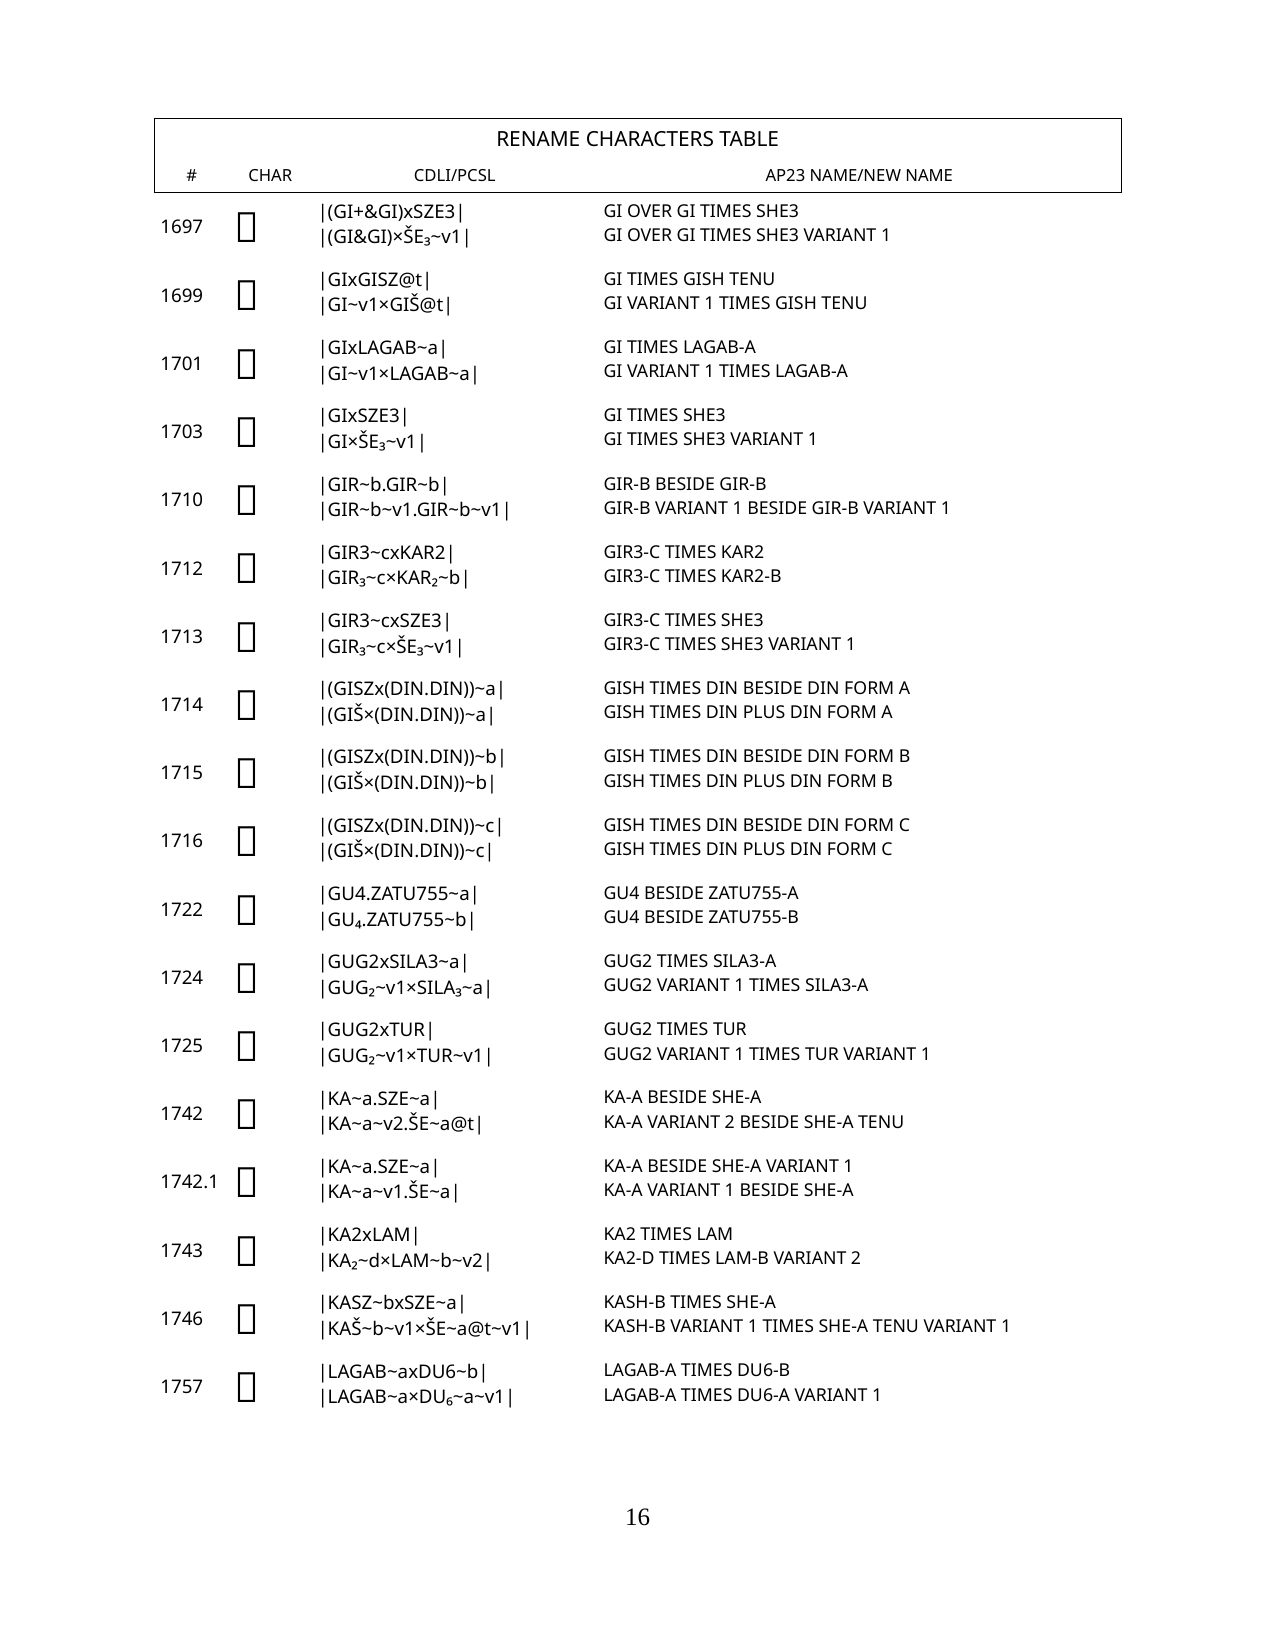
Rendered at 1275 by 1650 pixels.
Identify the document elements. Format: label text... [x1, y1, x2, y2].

table_cell 𒵙 [228, 1148, 312, 1216]
table_cell 1724 [155, 943, 228, 1011]
table_cell 𒴭 [228, 329, 312, 397]
table_cell 1701 [155, 329, 228, 397]
table_cell GI TIMES SHE3 GI TIMES SHE3 VARIANT 1 [598, 397, 1121, 465]
table_cell 1712 [155, 534, 228, 602]
table_cell 𒵄 [228, 943, 312, 1011]
table_cell 1697 [155, 193, 228, 261]
table_cell |GU4.ZATU755~a| |GU₄.ZATU755~b| [312, 875, 597, 943]
table_cell 𒵚 [228, 1216, 312, 1284]
table_cell GISH TIMES DIN BESIDE DIN FORM A GISH TIMES DIN PLUS DIN FORM A [598, 670, 1121, 738]
table_cell 𒴶 [228, 465, 312, 533]
table_cell |(GISZx(DIN.DIN))~c| |(GIŠ×(DIN.DIN))~c| [312, 806, 597, 874]
table_cell 1722 [155, 875, 228, 943]
table_cell KA-A BESIDE SHE-A KA-A VARIANT 2 BESIDE SHE-A TENU [598, 1079, 1121, 1147]
table_cell 1725 [155, 1011, 228, 1079]
table_cell 1746 [155, 1284, 228, 1352]
table_cell 𒵝 [228, 1284, 312, 1352]
table_cell 𒴯 [228, 397, 312, 465]
table_cell # [155, 158, 228, 192]
table_cell 𒴸 [228, 534, 312, 602]
table_cell GI TIMES GISH TENU GI VARIANT 1 TIMES GISH TENU [598, 261, 1121, 329]
table_cell |GIxSZE3| |GI×ŠE₃~v1| [312, 397, 597, 465]
table_cell GU4 BESIDE ZATU755-A GU4 BESIDE ZATU755-B [598, 875, 1121, 943]
table_cell 1716 [155, 806, 228, 874]
table_cell 𒴻 [228, 738, 312, 806]
table_cell 𒵨 [228, 1352, 312, 1420]
table_cell GI OVER GI TIMES SHE3 GI OVER GI TIMES SHE3 VARIANT 1 [598, 193, 1121, 261]
table_cell 1757 [155, 1352, 228, 1420]
table_cell |GIxLAGAB~a| |GI~v1×LAGAB~a| [312, 329, 597, 397]
table_cell AP23 NAME/NEW NAME [598, 158, 1121, 192]
table_cell |LAGAB~axDU6~b| |LAGAB~a×DU₆~a~v1| [312, 1352, 597, 1420]
table_cell |GIR~b.GIR~b| |GIR~b~v1.GIR~b~v1| [312, 465, 597, 533]
table_cell |GIR3~cxKAR2| |GIR₃~c×KAR₂~b| [312, 534, 597, 602]
table_cell 1703 [155, 397, 228, 465]
table_cell GIR-B BESIDE GIR-B GIR-B VARIANT 1 BESIDE GIR-B VARIANT 1 [598, 465, 1121, 533]
table_header RENAME CHARACTERS TABLE [155, 119, 1121, 158]
table_cell |KA~a.SZE~a| |KA~a~v2.ŠE~a@t| [312, 1079, 597, 1147]
table_cell KA-A BESIDE SHE-A VARIANT 1 KA-A VARIANT 1 BESIDE SHE-A [598, 1148, 1121, 1216]
table_cell CHAR [228, 158, 312, 192]
table_cell GISH TIMES DIN BESIDE DIN FORM C GISH TIMES DIN PLUS DIN FORM C [598, 806, 1121, 874]
table_cell GUG2 TIMES SILA3-A GUG2 VARIANT 1 TIMES SILA3-A [598, 943, 1121, 1011]
table_cell GI TIMES LAGAB-A GI VARIANT 1 TIMES LAGAB-A [598, 329, 1121, 397]
table_cell 𒴩 [228, 193, 312, 261]
table_cell |KASZ~bxSZE~a| |KAŠ~b~v1×ŠE~a@t~v1| [312, 1284, 597, 1352]
table_cell 𒵅 [228, 1011, 312, 1079]
table_cell 1699 [155, 261, 228, 329]
table_cell |(GISZx(DIN.DIN))~b| |(GIŠ×(DIN.DIN))~b| [312, 738, 597, 806]
table_cell |GIR3~cxSZE3| |GIR₃~c×ŠE₃~v1| [312, 602, 597, 670]
table_cell 𒵂 [228, 875, 312, 943]
table_cell |(GISZx(DIN.DIN))~a| |(GIŠ×(DIN.DIN))~a| [312, 670, 597, 738]
table_cell 𒴹 [228, 602, 312, 670]
table_cell 𒴫 [228, 261, 312, 329]
table_cell GIR3-C TIMES SHE3 GIR3-C TIMES SHE3 VARIANT 1 [598, 602, 1121, 670]
table_cell GISH TIMES DIN BESIDE DIN FORM B GISH TIMES DIN PLUS DIN FORM B [598, 738, 1121, 806]
table_cell GUG2 TIMES TUR GUG2 VARIANT 1 TIMES TUR VARIANT 1 [598, 1011, 1121, 1079]
table_cell 1713 [155, 602, 228, 670]
table_cell 𒴼 [228, 806, 312, 874]
table_cell |KA2xLAM| |KA₂~d×LAM~b~v2| [312, 1216, 597, 1284]
table_cell 1714 [155, 670, 228, 738]
table_cell |GUG2xSILA3~a| |GUG₂~v1×SILA₃~a| [312, 943, 597, 1011]
table_cell 1710 [155, 465, 228, 533]
table_cell 1743 [155, 1216, 228, 1284]
table_cell 𒴺 [228, 670, 312, 738]
table_cell |KA~a.SZE~a| |KA~a~v1.ŠE~a| [312, 1148, 597, 1216]
table_cell KASH-B TIMES SHE-A KASH-B VARIANT 1 TIMES SHE-A TENU VARIANT 1 [598, 1284, 1121, 1352]
table_cell |GUG2xTUR| |GUG₂~v1×TUR~v1| [312, 1011, 597, 1079]
table_cell LAGAB-A TIMES DU6-B LAGAB-A TIMES DU6-A VARIANT 1 [598, 1352, 1121, 1420]
table_cell CDLI/PCSL [312, 158, 597, 192]
table_cell GIR3-C TIMES KAR2 GIR3-C TIMES KAR2-B [598, 534, 1121, 602]
table_cell KA2 TIMES LAM KA2-D TIMES LAM-B VARIANT 2 [598, 1216, 1121, 1284]
table_cell 1742.1 [155, 1148, 228, 1216]
table_cell |(GI+&GI)xSZE3| |(GI&GI)×ŠE₃~v1| [312, 193, 597, 261]
table_cell |GIxGISZ@t| |GI~v1×GIŠ@t| [312, 261, 597, 329]
table_cell 1715 [155, 738, 228, 806]
table_cell 𒵘 [228, 1079, 312, 1147]
table_cell 1742 [155, 1079, 228, 1147]
